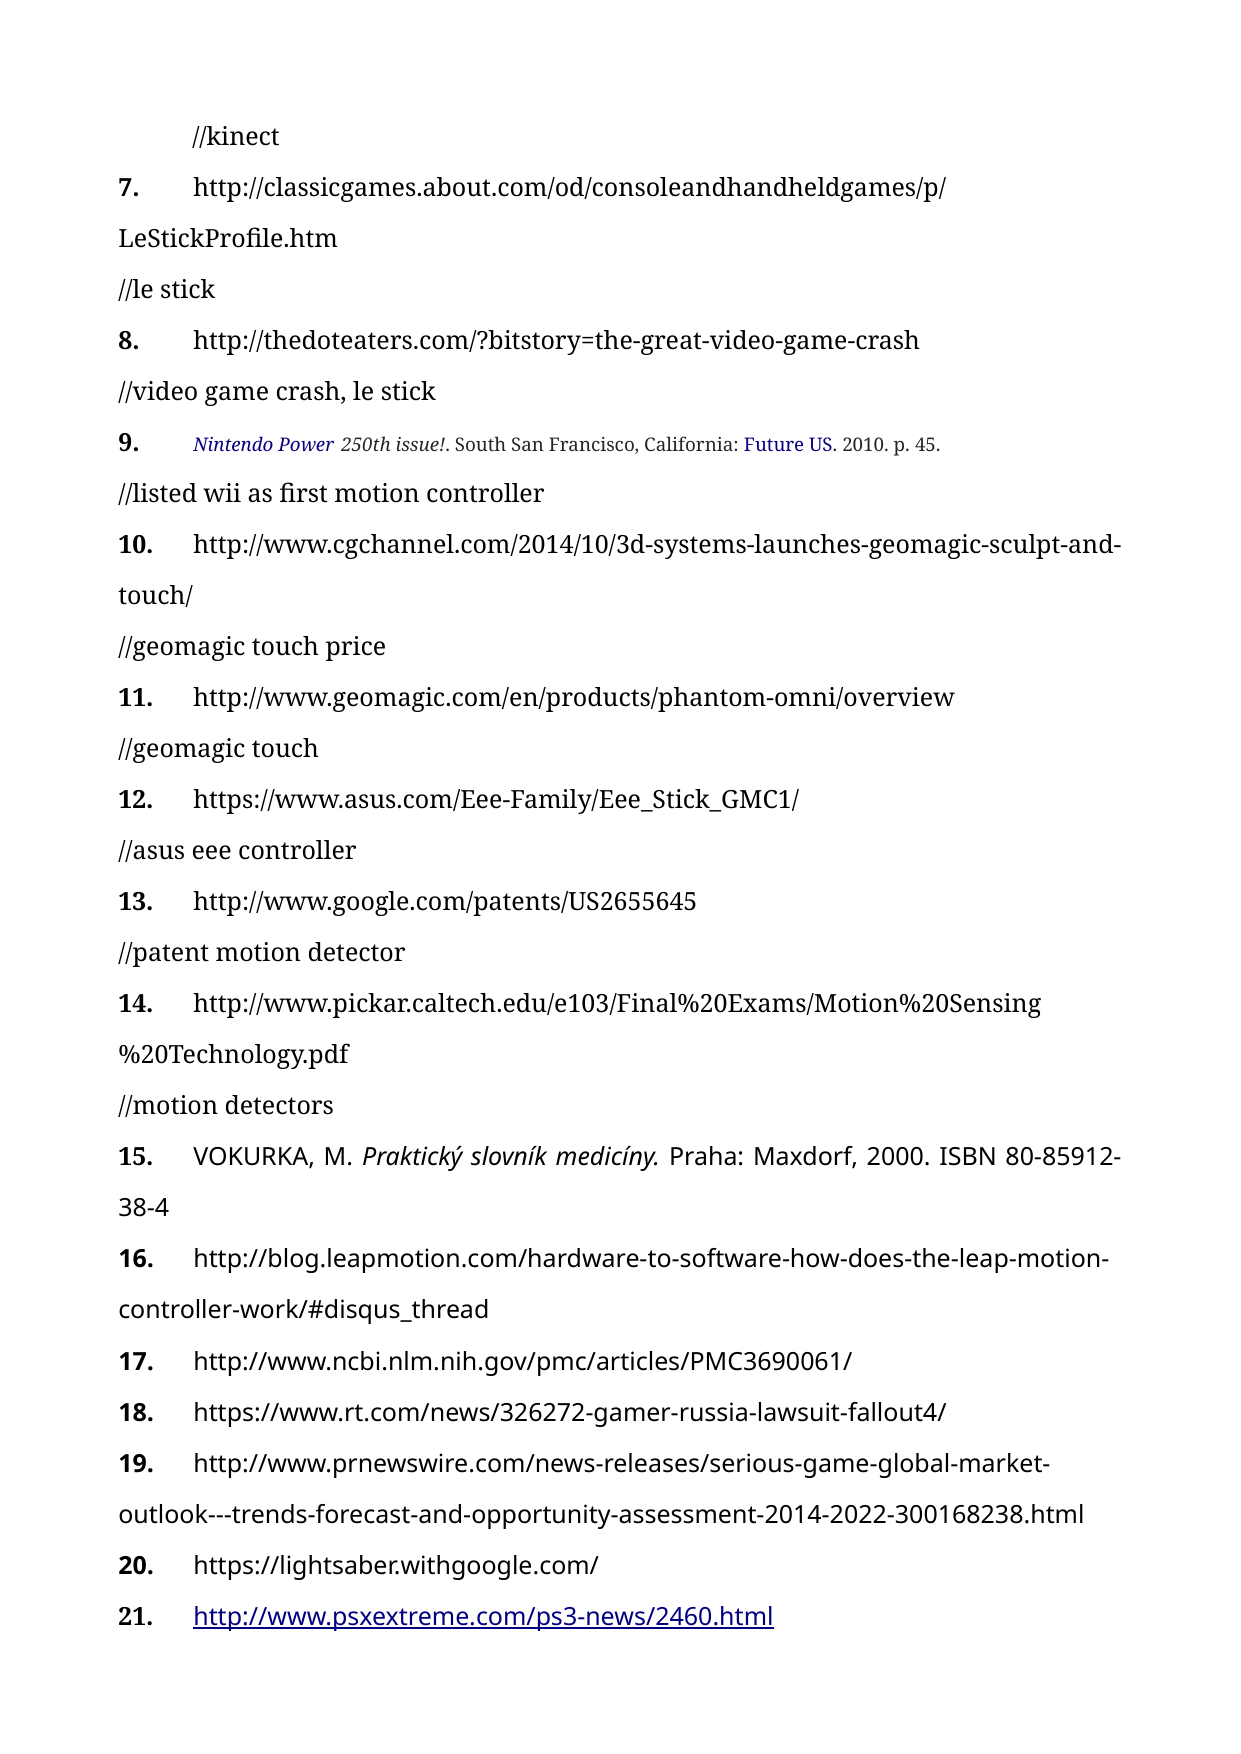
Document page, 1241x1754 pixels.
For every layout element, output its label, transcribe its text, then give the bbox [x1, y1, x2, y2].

list //listed wii as first motion controller [118, 475, 1122, 509]
list http://www.ncbi.nlm.nih.gov/pmc/articles/PMC3690061/ [118, 1343, 1122, 1377]
list https://lightsaber.withgoogle.com/ [118, 1547, 1122, 1581]
text //patent motion detector [118, 935, 1122, 969]
list //asus eee controller [118, 833, 1122, 867]
list http://www.pickar.caltech.edu/e103/Final%20Exams/Motion%20Sensing%20Technology.pdf [118, 986, 1122, 1071]
list //motion detectors [118, 1088, 1122, 1122]
list http://blog.leapmotion.com/hardware-to-software-how-does-the-leap-motion-controller-work/#disqus_thread [118, 1241, 1122, 1326]
list VOKURKA, M. Praktický slovník medicíny. Praha: Maxdorf, 2000. ISBN 80-85912-38-4 [118, 1139, 1122, 1224]
list Nintendo Power 250th issue!. South San Francisco, California: Future US. 2010. p. 45. [118, 424, 1122, 458]
text //kinect [118, 118, 1122, 152]
list //geomagic touch price [118, 628, 1122, 663]
list http://www.google.com/patents/US2655645 [118, 884, 1122, 918]
list https://www.asus.com/Eee-Family/Eee_Stick_GMC1/ [118, 782, 1122, 816]
list http://www.prnewswire.com/news-releases/serious-game-global-market-outlook---trends-forecast-and-opportunity-assessment-2014-2022-300168238.html [118, 1445, 1122, 1530]
list http://www.psxextreme.com/ps3-news/2460.html [118, 1598, 1122, 1632]
list https://www.rt.com/news/326272-gamer-russia-lawsuit-fallout4/ [118, 1394, 1122, 1428]
list http://thedoteaters.com/?bitstory=the-great-video-game-crash [118, 322, 1122, 356]
list //geomagic touch [118, 731, 1122, 765]
list http://classicgames.about.com/od/consoleandhandheldgames/p/LeStickProfile.htm //le stick [118, 169, 1122, 305]
list //video game crash, le stick [118, 373, 1122, 407]
list http://www.cgchannel.com/2014/10/3d-systems-launches-geomagic-sculpt-and-touch/ [118, 526, 1122, 612]
list http://www.geomagic.com/en/products/phantom-omni/overview [118, 679, 1122, 714]
